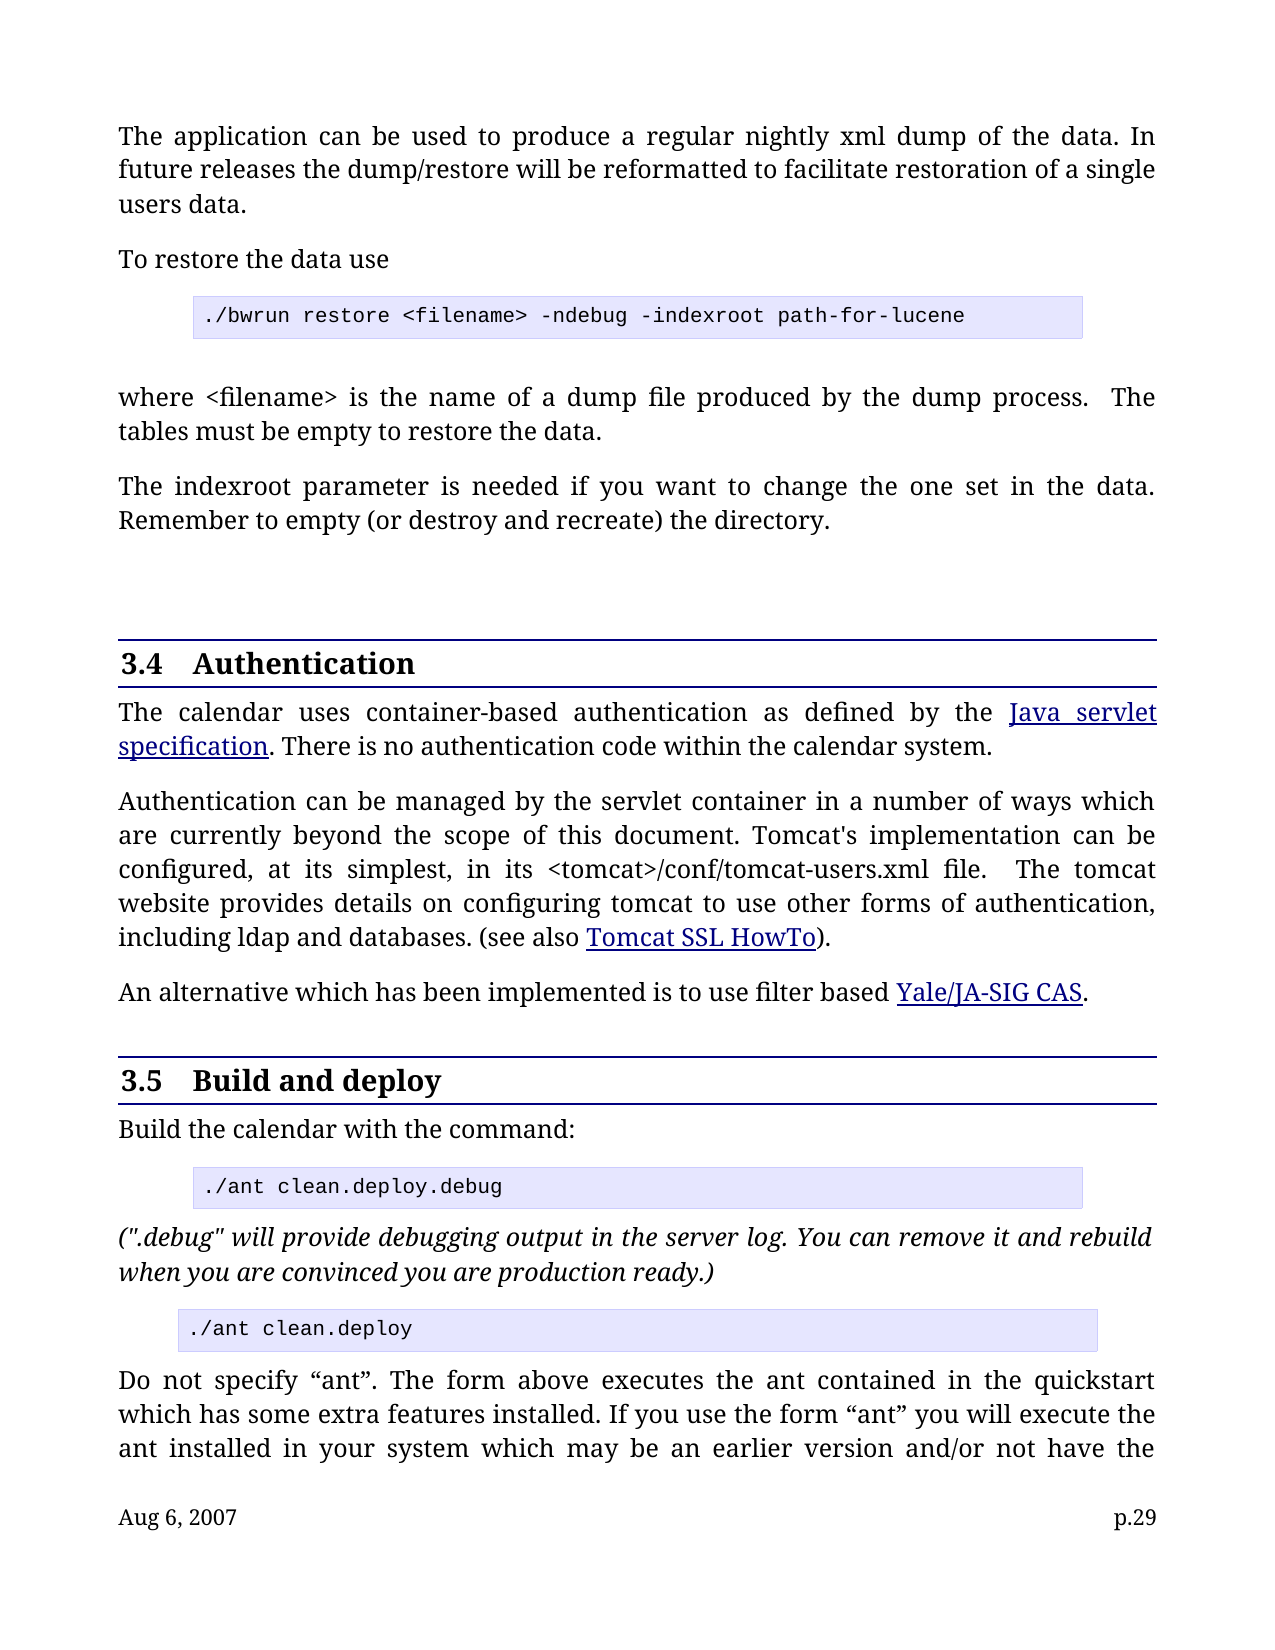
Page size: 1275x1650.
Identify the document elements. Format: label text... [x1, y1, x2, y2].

text Build the calendar with the command: [118, 1111, 1157, 1146]
text where <filename> is the name of a dump file produced by the dump process. The tables must be empty to restore the data. [118, 379, 1157, 448]
text ./ant clean.deploy [179, 1310, 1097, 1351]
text ./bwrun restore <filename> -ndebug -indexroot path-for-lucene [194, 297, 1082, 338]
text The application can be used to produce a regular nightly xml dump of the data. In future releases the dump/restore will be reformatted to facilitate restoration of a single users data. [118, 118, 1157, 220]
text The calendar uses container-based authentication as defined by the Java servlet specification. There is no authentication code within the calendar system. [118, 694, 1157, 762]
text To restore the data use [118, 241, 1157, 275]
text (".debug" will provide debugging output in the server log. You can remove it and rebuild when you are convinced you are production ready.) [118, 1220, 1157, 1288]
text The indexroot parameter is needed if you want to change the one set in the data. Remember to empty (or destroy and recreate) the directory. [118, 469, 1157, 537]
text Authentication can be managed by the servlet container in a number of ways which are currently beyond the scope of this document. Tomcat's implementation can be configured, at its simplest, in its <tomcat>/conf/tomcat-users.xml file. The tomcat website provides details on configuring tomcat to use other forms of authentication, including ldap and databases. (see also Tomcat SSL HowTo). [118, 783, 1157, 954]
text ./ant clean.deploy.debug [194, 1168, 1082, 1208]
text An alternative which has been implemented is to use filter based Yale/JA-SIG CAS. [118, 975, 1157, 1009]
subtitle Authentication [118, 641, 1157, 686]
text Do not specify “ant”. The form above executes the ant contained in the quickstart which has some extra features installed. If you use the form “ant” you will execute the ant installed in your system which may be an earlier version and/or not have the [118, 1363, 1157, 1465]
subtitle Build and deploy [118, 1058, 1157, 1103]
